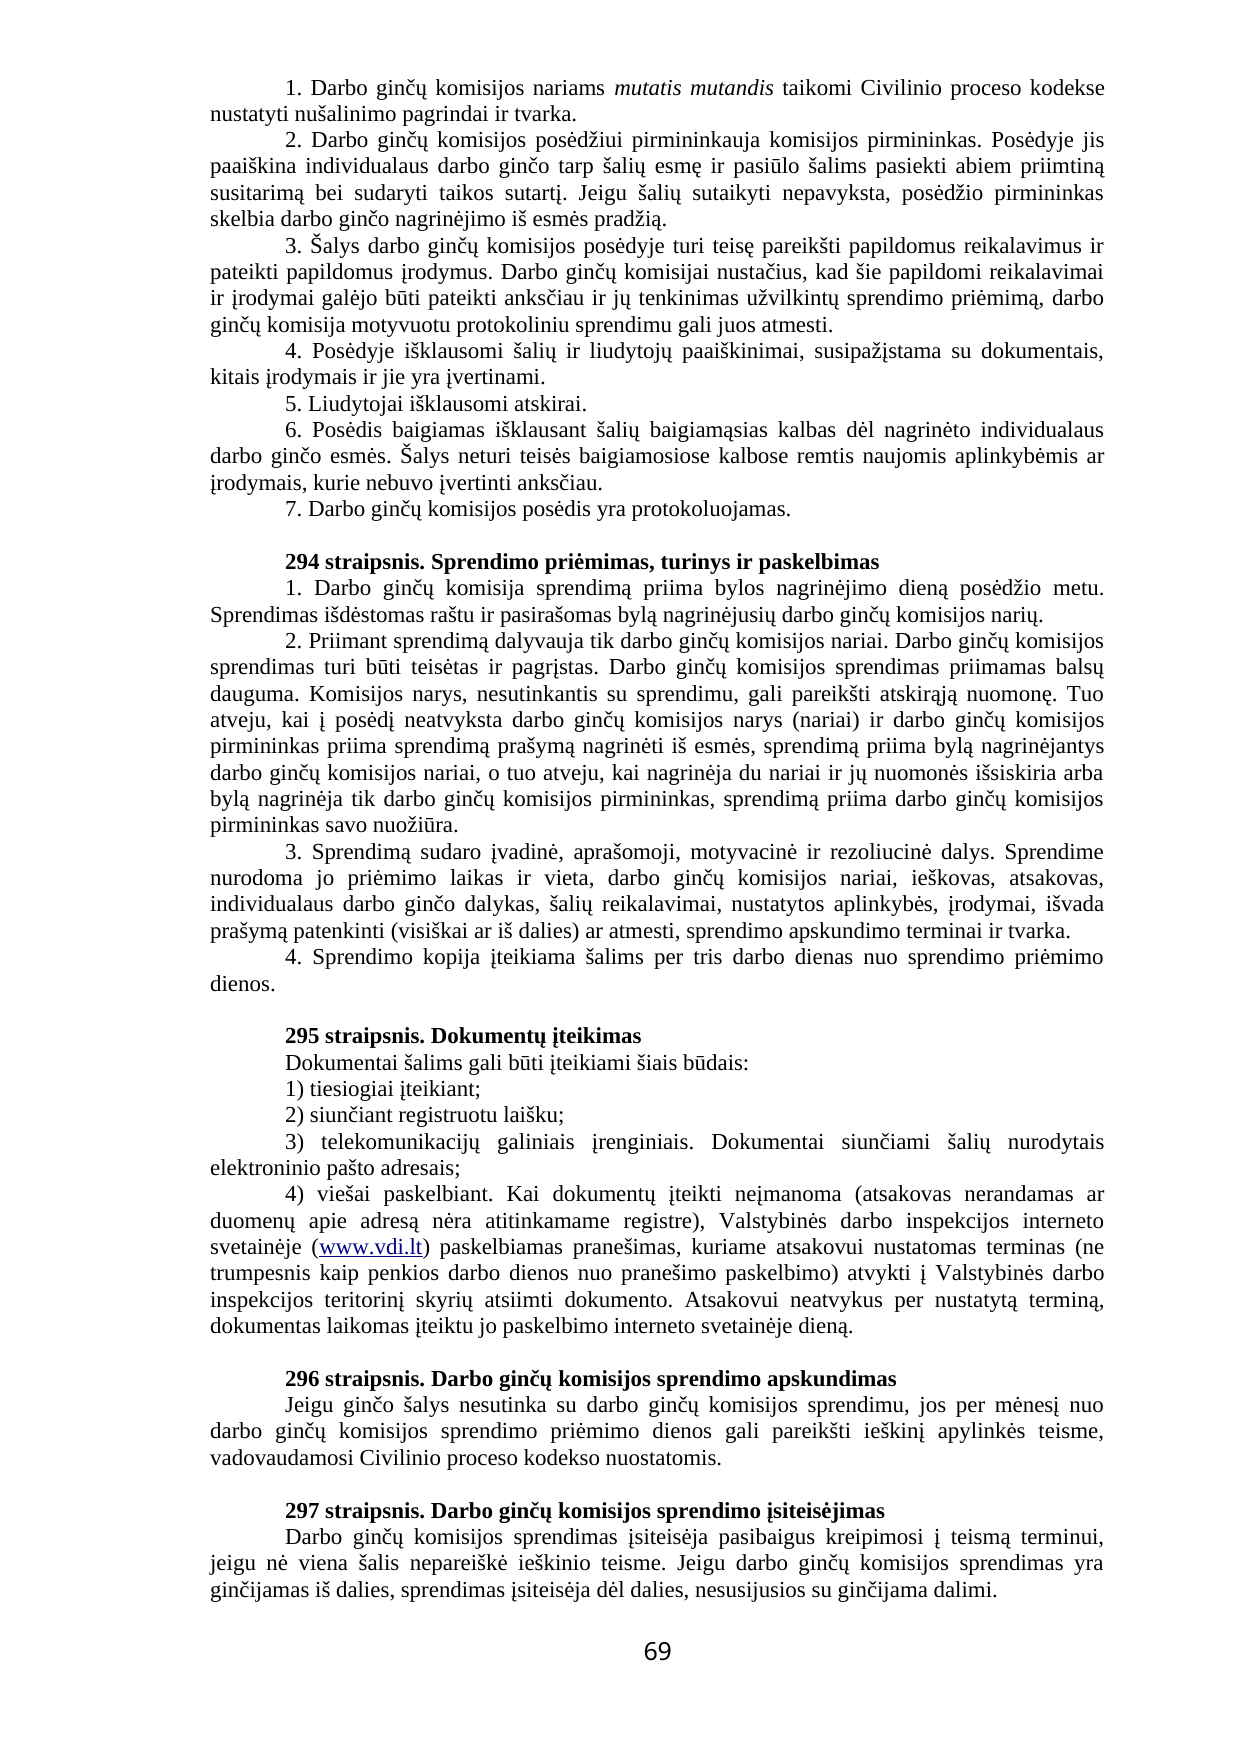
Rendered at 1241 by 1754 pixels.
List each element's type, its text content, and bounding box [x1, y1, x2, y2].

text 2. Darbo ginčų komisijos posėdžiui pirmininkauja komisijos pirmininkas. Posėdyje jis paaiškina individualaus darbo ginčo tarp šalių esmę ir pasiūlo šalims pasiekti abiem priimtiną susitarimą bei sudaryti taikos sutartį. Jeigu šalių sutaikyti nepavyksta, posėdžio pirmininkas skelbia darbo ginčo nagrinėjimo iš esmės pradžią. [210, 126, 1106, 232]
text Dokumentai šalims gali būti įteikiami šiais būdais: [210, 1049, 1106, 1075]
text 3. Šalys darbo ginčų komisijos posėdyje turi teisę pareikšti papildomus reikalavimus ir pateikti papildomus įrodymus. Darbo ginčų komisijai nustačius, kad šie papildomi reikalavimai ir įrodymai galėjo būti pateikti anksčiau ir jų tenkinimas užvilkintų sprendimo priėmimą, darbo ginčų komisija motyvuotu protokoliniu sprendimu gali juos atmesti. [210, 232, 1106, 337]
text 6. Posėdis baigiamas išklausant šalių baigiamąsias kalbas dėl nagrinėto individualaus darbo ginčo esmės. Šalys neturi teisės baigiamosiose kalbose remtis naujomis aplinkybėmis ar įrodymais, kurie nebuvo įvertinti anksčiau. [210, 416, 1106, 495]
text 4. Sprendimo kopija įteikiama šalims per tris darbo dienas nuo sprendimo priėmimo dienos. [210, 943, 1106, 996]
text 3) telekomunikacijų galiniais įrenginiais. Dokumentai siunčiami šalių nurodytais elektroninio pašto adresais; [210, 1128, 1106, 1180]
text 5. Liudytojai išklausomi atskirai. [210, 390, 1106, 416]
text Jeigu ginčo šalys nesutinka su darbo ginčų komisijos sprendimu, jos per mėnesį nuo darbo ginčų komisijos sprendimo priėmimo dienos gali pareikšti ieškinį apylinkės teisme, vadovaudamosi Civilinio proceso kodekso nuostatomis. [210, 1391, 1106, 1470]
text 1. Darbo ginčų komisijos nariams mutatis mutandis taikomi Civilinio proceso kodekse nustatyti nušalinimo pagrindai ir tvarka. [210, 73, 1106, 126]
text 295 straipsnis. Dokumentų įteikimas [210, 1022, 1106, 1049]
text 296 straipsnis. Darbo ginčų komisijos sprendimo apskundimas [210, 1365, 1106, 1391]
text 7. Darbo ginčų komisijos posėdis yra protokoluojamas. [210, 495, 1106, 522]
text 1. Darbo ginčų komisija sprendimą priima bylos nagrinėjimo dieną posėdžio metu. Sprendimas išdėstomas raštu ir pasirašomas bylą nagrinėjusių darbo ginčų komisijos narių. [210, 574, 1106, 627]
text 2. Priimant sprendimą dalyvauja tik darbo ginčų komisijos nariai. Darbo ginčų komisijos sprendimas turi būti teisėtas ir pagrįstas. Darbo ginčų komisijos sprendimas priimamas balsų dauguma. Komisijos narys, nesutinkantis su sprendimu, gali pareikšti atskirąją nuomonę. Tuo atveju, kai į posėdį neatvyksta darbo ginčų komisijos narys (nariai) ir darbo ginčų komisijos pirmininkas priima sprendimą prašymą nagrinėti iš esmės, sprendimą priima bylą nagrinėjantys darbo ginčų komisijos nariai, o tuo atveju, kai nagrinėja du nariai ir jų nuomonės išsiskiria arba bylą nagrinėja tik darbo ginčų komisijos pirmininkas, sprendimą priima darbo ginčų komisijos pirmininkas savo nuožiūra. [210, 627, 1106, 838]
text 4. Posėdyje išklausomi šalių ir liudytojų paaiškinimai, susipažįstama su dokumentais, kitais įrodymais ir jie yra įvertinami. [210, 337, 1106, 390]
text 294 straipsnis. Sprendimo priėmimas, turinys ir paskelbimas [210, 548, 1106, 574]
text 3. Sprendimą sudaro įvadinė, aprašomoji, motyvacinė ir rezoliucinė dalys. Sprendime nurodoma jo priėmimo laikas ir vieta, darbo ginčų komisijos nariai, ieškovas, atsakovas, individualaus darbo ginčo dalykas, šalių reikalavimai, nustatytos aplinkybės, įrodymai, išvada prašymą patenkinti (visiškai ar iš dalies) ar atmesti, sprendimo apskundimo terminai ir tvarka. [210, 838, 1106, 943]
text 4) viešai paskelbiant. Kai dokumentų įteikti neįmanoma (atsakovas nerandamas ar duomenų apie adresą nėra atitinkamame registre), Valstybinės darbo inspekcijos interneto svetainėje (www.vdi.lt) paskelbiamas pranešimas, kuriame atsakovui nustatomas terminas (ne trumpesnis kaip penkios darbo dienos nuo pranešimo paskelbimo) atvykti į Valstybinės darbo inspekcijos teritorinį skyrių atsiimti dokumento. Atsakovui neatvykus per nustatytą terminą, dokumentas laikomas įteiktu jo paskelbimo interneto svetainėje dieną. [210, 1180, 1106, 1338]
text 1) tiesiogiai įteikiant; [210, 1075, 1106, 1101]
text 2) siunčiant registruotu laišku; [210, 1101, 1106, 1128]
text 297 straipsnis. Darbo ginčų komisijos sprendimo įsiteisėjimas [210, 1497, 1106, 1523]
text Darbo ginčų komisijos sprendimas įsiteisėja pasibaigus kreipimosi į teismą terminui, jeigu nė viena šalis nepareiškė ieškinio teisme. Jeigu darbo ginčų komisijos sprendimas yra ginčijamas iš dalies, sprendimas įsiteisėja dėl dalies, nesusijusios su ginčijama dalimi. [210, 1523, 1106, 1602]
